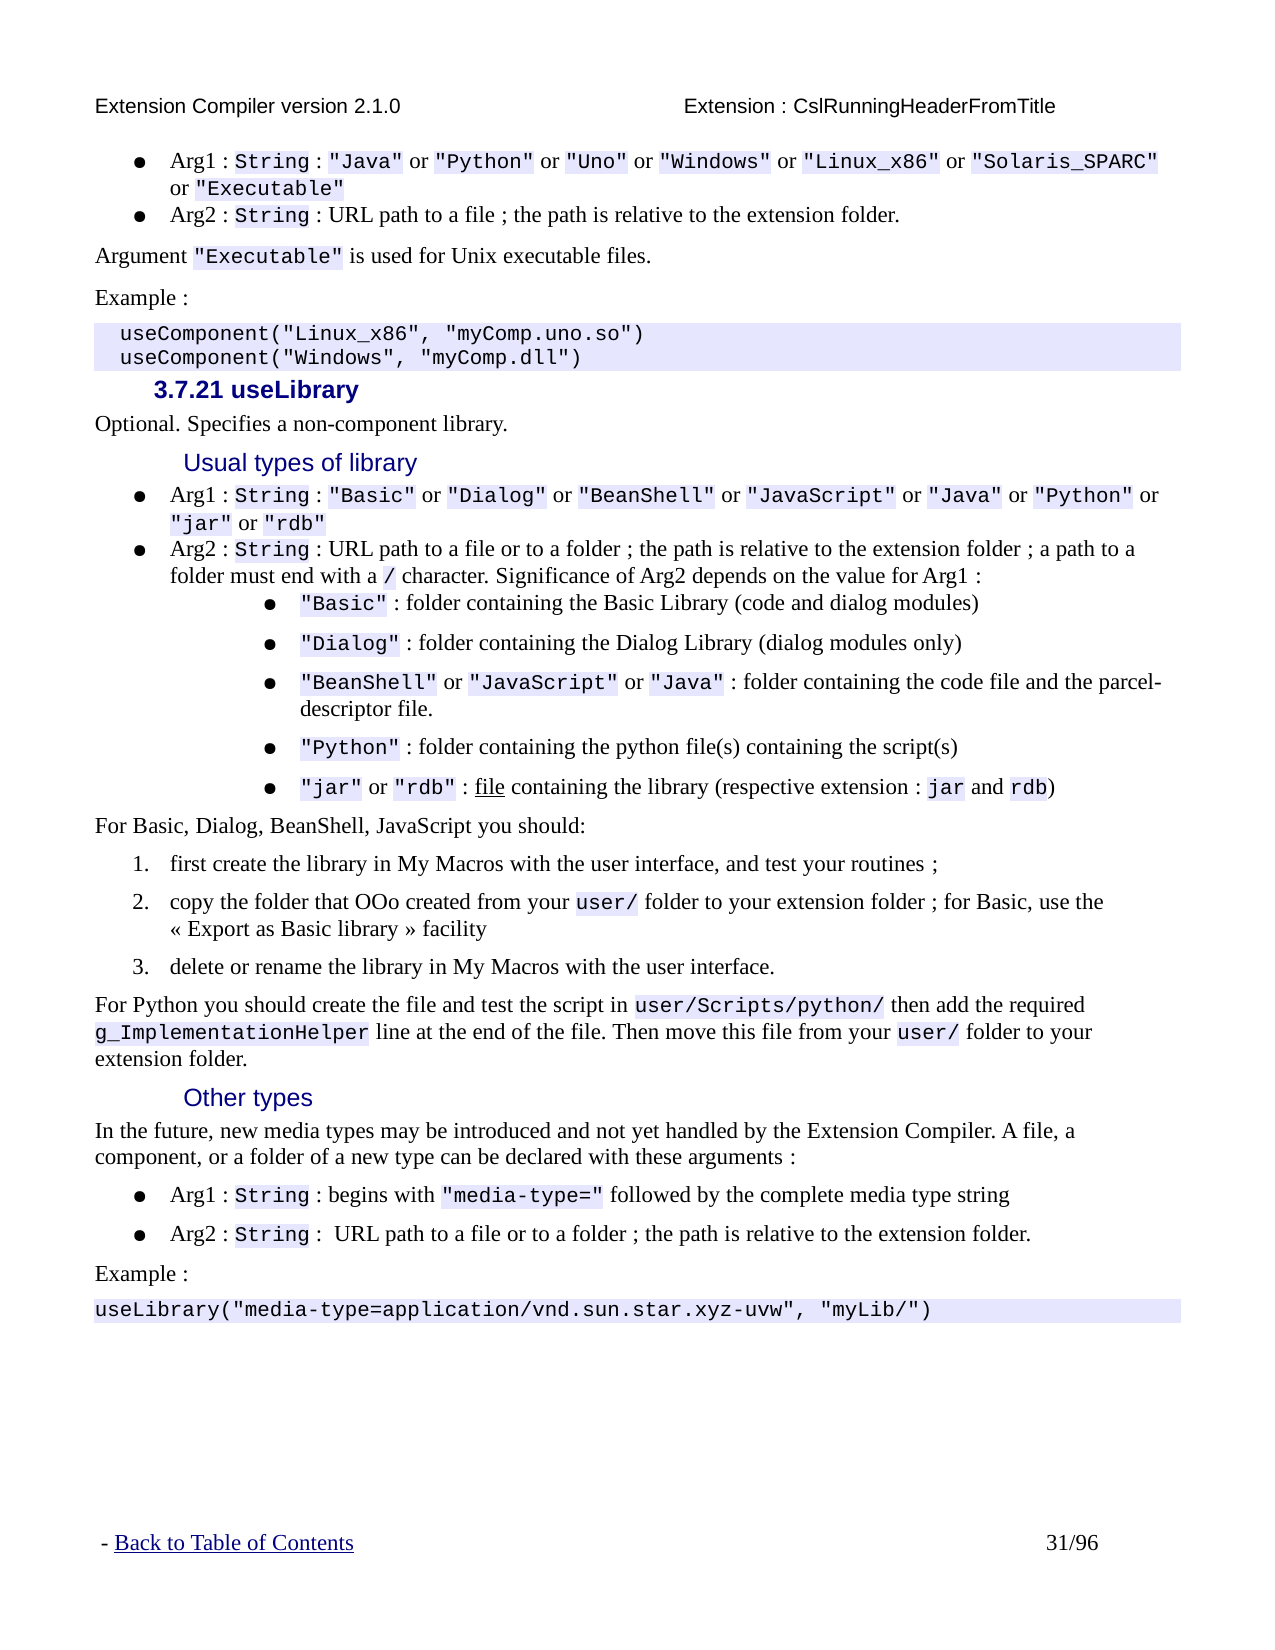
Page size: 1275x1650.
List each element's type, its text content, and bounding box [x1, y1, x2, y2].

text Optional. Specifies a non-component library. [94, 410, 1181, 436]
text For Python you should create the file and test the script in user/Scripts/python/ then add the required g_ImplementationHelper line at the end of the file. Then move this file from your user/ folder to your extension folder. [94, 992, 1181, 1072]
list copy the folder that OOo created from your user/ folder to your extension folder ; for Basic, use the « Export as Basic library » facility [132, 889, 1181, 942]
list Arg1 : String : "Basic" or "Dialog" or "BeanShell" or "JavaScript" or "Java" or "Python" or "jar" or "rdb" [132, 482, 1181, 536]
list Arg1 : String : "Java" or "Python" or "Uno" or "Windows" or "Linux_x86" or "Solaris_SPARC" or "Executable" [132, 147, 1181, 201]
subtitle Usual types of library [183, 448, 1181, 476]
list delete or rename the library in My Macros with the user interface. [132, 954, 1181, 980]
text Example : [94, 284, 1181, 310]
text Example : [94, 1261, 1181, 1286]
text useComponent("Windows", "myComp.dll") [94, 347, 1181, 371]
list "Dialog" : folder containing the Dialog Library (dialog modules only) [262, 630, 1181, 657]
subtitle Other types [183, 1084, 1181, 1112]
list Arg2 : String : URL path to a file or to a folder ; the path is relative to the extension folder. [132, 1221, 1181, 1248]
subtitle useLibrary [153, 376, 1181, 404]
list Arg2 : String : URL path to a file ; the path is relative to the extension folder. [132, 201, 1181, 228]
list Arg1 : String : begins with "media-type=" followed by the complete media type string [132, 1182, 1181, 1209]
text useComponent("Linux_x86", "myComp.uno.so") [94, 323, 1181, 347]
list "BeanShell" or "JavaScript" or "Java" : folder containing the code file and the parcel-descriptor file. [262, 669, 1181, 722]
text In the future, new media types may be introduced and not yet handled by the Extension Compiler. A file, a component, or a folder of a new type can be declared with these arguments : [94, 1118, 1181, 1169]
text For Basic, Dialog, BeanShell, JavaScript you should: [94, 813, 1181, 839]
list "Python" : folder containing the python file(s) containing the script(s) [262, 734, 1181, 761]
list first create the library in My Macros with the user interface, and test your routines ; [132, 851, 1181, 877]
text useLibrary("media-type=application/vnd.sun.star.xyz-uvw", "myLib/") [94, 1299, 1181, 1323]
list "Basic" : folder containing the Basic Library (code and dialog modules) [262, 590, 1181, 617]
text Argument "Executable" is used for Unix executable files. [94, 243, 1181, 270]
list Arg2 : String : URL path to a file or to a folder ; the path is relative to the extension folder ; a path to a folder must end with a / character. Significance of Arg2 depends on the value for Arg1 : [132, 536, 1181, 590]
list "jar" or "rdb" : file containing the library (respective extension : jar and rdb) [262, 774, 1181, 801]
